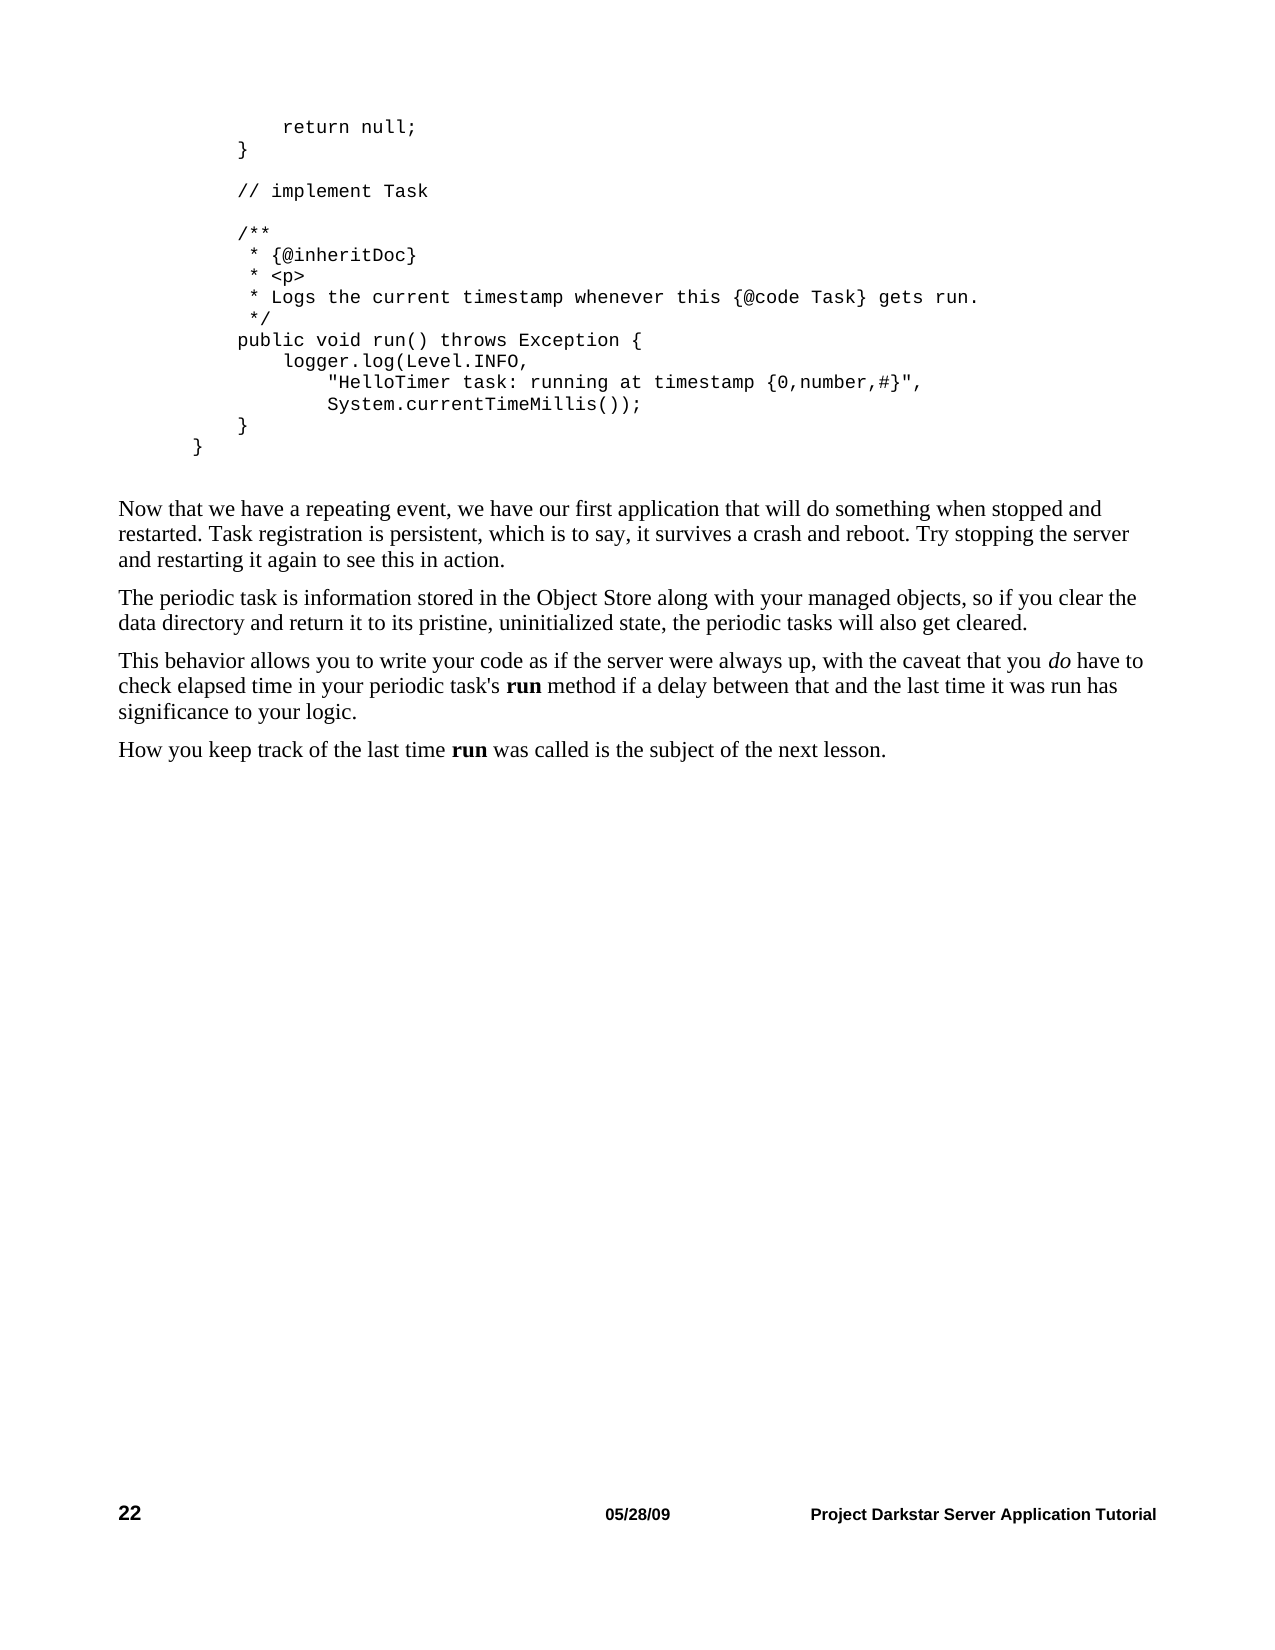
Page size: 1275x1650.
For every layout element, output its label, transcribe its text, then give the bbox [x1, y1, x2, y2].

text public void run() throws Exception { [192, 331, 1098, 352]
text // implement Task [192, 182, 1098, 203]
text logger.log(Level.INFO, [192, 352, 1098, 373]
text } [192, 437, 1098, 458]
text This behavior allows you to write your code as if the server were always up, with the caveat that you do have to check elapsed time in your periodic task's run method if a delay between that and the last time it was run has significance to your logic. [118, 648, 1157, 724]
text /** [192, 224, 1098, 246]
text } [192, 416, 1098, 437]
text "HelloTimer task: running at timestamp {0,number,#}", [192, 373, 1098, 394]
text System.currentTimeMillis()); [192, 394, 1098, 416]
text How you keep track of the last time run was called is the subject of the next lesson. [118, 737, 1157, 762]
text The periodic task is information stored in the Object Store along with your managed objects, so if you clear the data directory and return it to its pristine, uninitialized state, the periodic tasks will also get cleared. [118, 585, 1157, 636]
text * <p> [192, 267, 1098, 288]
text Now that we have a repeating event, we have our first application that will do something when stopped and restarted. Task registration is persistent, which is to say, it survives a crash and reboot. Try stopping the server and restarting it again to see this in action. [118, 496, 1157, 572]
text */ [192, 309, 1098, 331]
text * {@inheritDoc} [192, 246, 1098, 267]
text } [192, 139, 1098, 161]
text return null; [192, 118, 1098, 139]
text * Logs the current timestamp whenever this {@code Task} gets run. [192, 288, 1098, 309]
